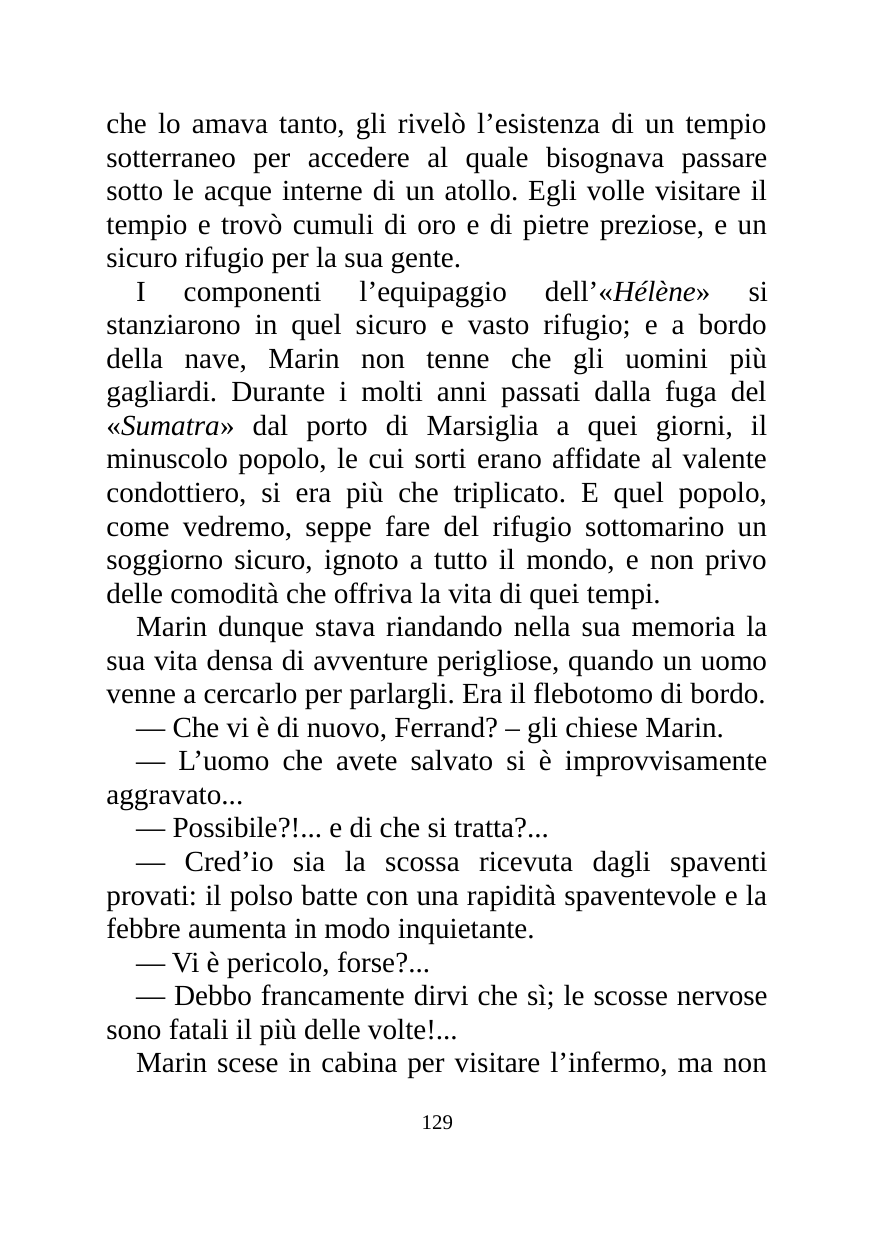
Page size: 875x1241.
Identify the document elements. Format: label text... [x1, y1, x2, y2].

text — Debbo francamente dirvi che sì; le scosse nervose sono fatali il più delle volte!... [106, 978, 768, 1045]
text che lo amava tanto, gli rivelò l’esistenza di un tempio sotterraneo per accedere al quale bisognava passare sotto le acque interne di un atollo. Egli volle visitare il tempio e trovò cumuli di oro e di pietre preziose, e un sicuro rifugio per la sua gente. [106, 106, 768, 274]
text — L’uomo che avete salvato si è improvvisamente aggravato... [106, 743, 768, 811]
text I componenti l’equipaggio dell’«Hélène» si stanziarono in quel sicuro e vasto rifugio; e a bordo della nave, Marin non tenne che gli uomini più gagliardi. Durante i molti anni passati dalla fuga del «Sumatra» dal porto di Marsiglia a quei giorni, il minuscolo popolo, le cui sorti erano affidate al valente condottiero, si era più che triplicato. E quel popolo, come vedremo, seppe fare del rifugio sottomarino un soggiorno sicuro, ignoto a tutto il mondo, e non privo delle comodità che offriva la vita di quei tempi. [106, 274, 768, 609]
text — Cred’io sia la scossa ricevuta dagli spaventi provati: il polso batte con una rapidità spaventevole e la febbre aumenta in modo inquietante. [106, 844, 768, 945]
text Marin scese in cabina per visitare l’infermo, ma non [106, 1045, 768, 1079]
text — Possibile?!... e di che si tratta?... [106, 811, 768, 844]
text — Vi è pericolo, forse?... [106, 945, 768, 978]
text — Che vi è di nuovo, Ferrand? – gli chiese Marin. [106, 710, 768, 743]
text Marin dunque stava riandando nella sua memoria la sua vita densa di avventure perigliose, quando un uomo venne a cercarlo per parlargli. Era il flebotomo di bordo. [106, 609, 768, 710]
